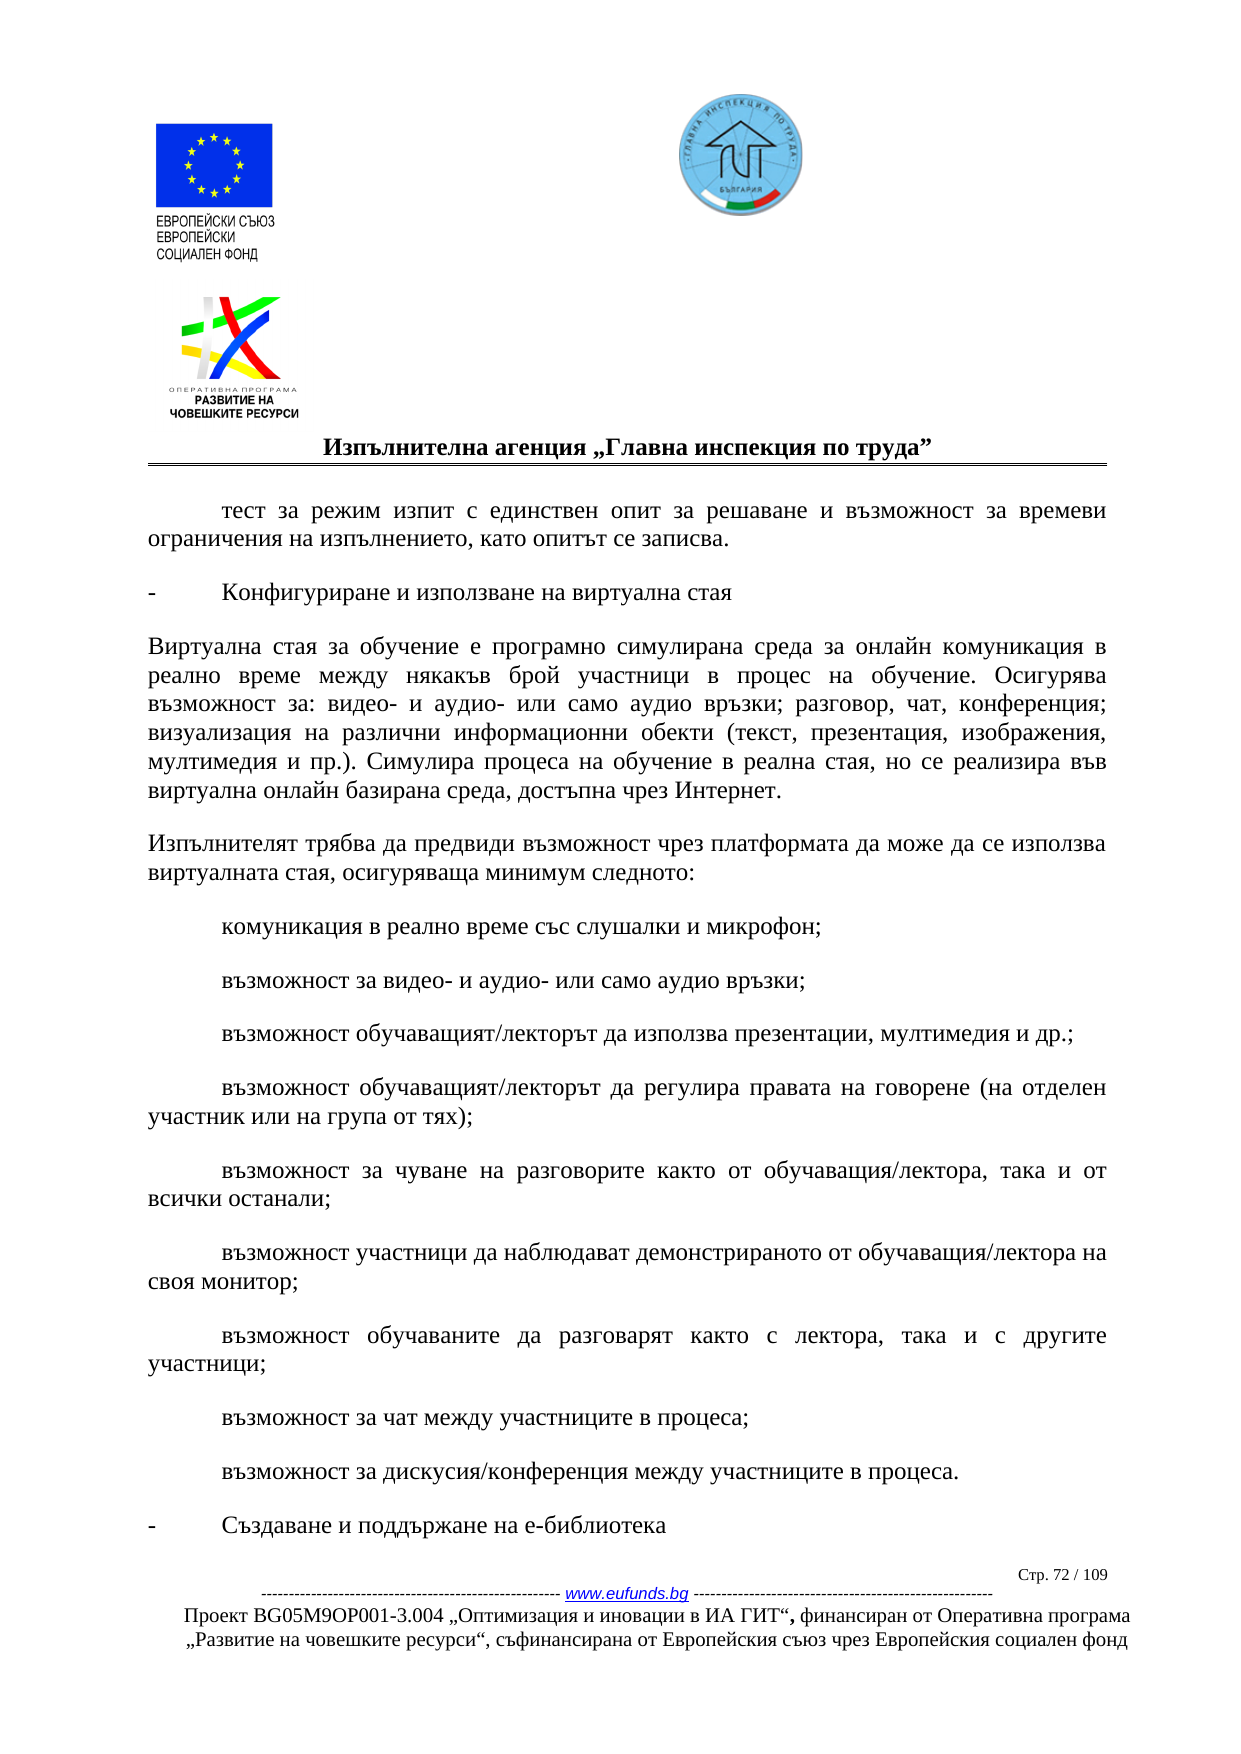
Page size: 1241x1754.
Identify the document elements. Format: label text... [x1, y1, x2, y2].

text  тест за режим изпит с единствен опит за решаване и възможност за времеви ограничения на изпълнението, като опитът се записва. [148, 495, 1107, 552]
text - Конфигуриране и използване на виртуална стая [148, 577, 1107, 606]
text  възможност участници да наблюдават демонстрираното от обучаващия/лектора на своя монитор; [148, 1237, 1107, 1295]
text  възможност обучаващият/лекторът да регулира правата на говорене (на отделен участник или на група от тях); [148, 1072, 1107, 1130]
text  възможност обучаваните да разговарят както с лектора, така и с другите участници; [148, 1320, 1107, 1377]
text Изпълнителят трябва да предвиди възможност чрез платформата да може да се използва виртуалната стая, осигуряваща минимум следното: [148, 828, 1107, 886]
text  възможност за дискусия/конференция между участниците в процеса. [148, 1456, 1107, 1485]
text Виртуална стая за обучение е програмно симулирана среда за онлайн комуникация в реално време между някакъв брой участници в процес на обучение. Осигурява възможност за: видео- и аудио- или само аудио връзки; разговор, чат, конференция; визуализация на различни информационни обекти (текст, презентация, изображения, мултимедия и пр.). Симулира процеса на обучение в реална стая, но се реализира във виртуална онлайн базирана среда, достъпна чрез Интернет. [148, 631, 1107, 803]
text  възможност обучаващият/лекторът да използва презентации, мултимедия и др.; [148, 1018, 1107, 1047]
text  възможност за чат между участниците в процеса; [148, 1402, 1107, 1431]
text  възможност за видео- и аудио- или само аудио връзки; [148, 965, 1107, 993]
text  комуникация в реално време със слушалки и микрофон; [148, 911, 1107, 940]
text - Създаване и поддържане на е-библиотека [148, 1510, 1107, 1538]
text  възможност за чуване на разговорите както от обучаващия/лектора, така и от всички останали; [148, 1155, 1107, 1212]
